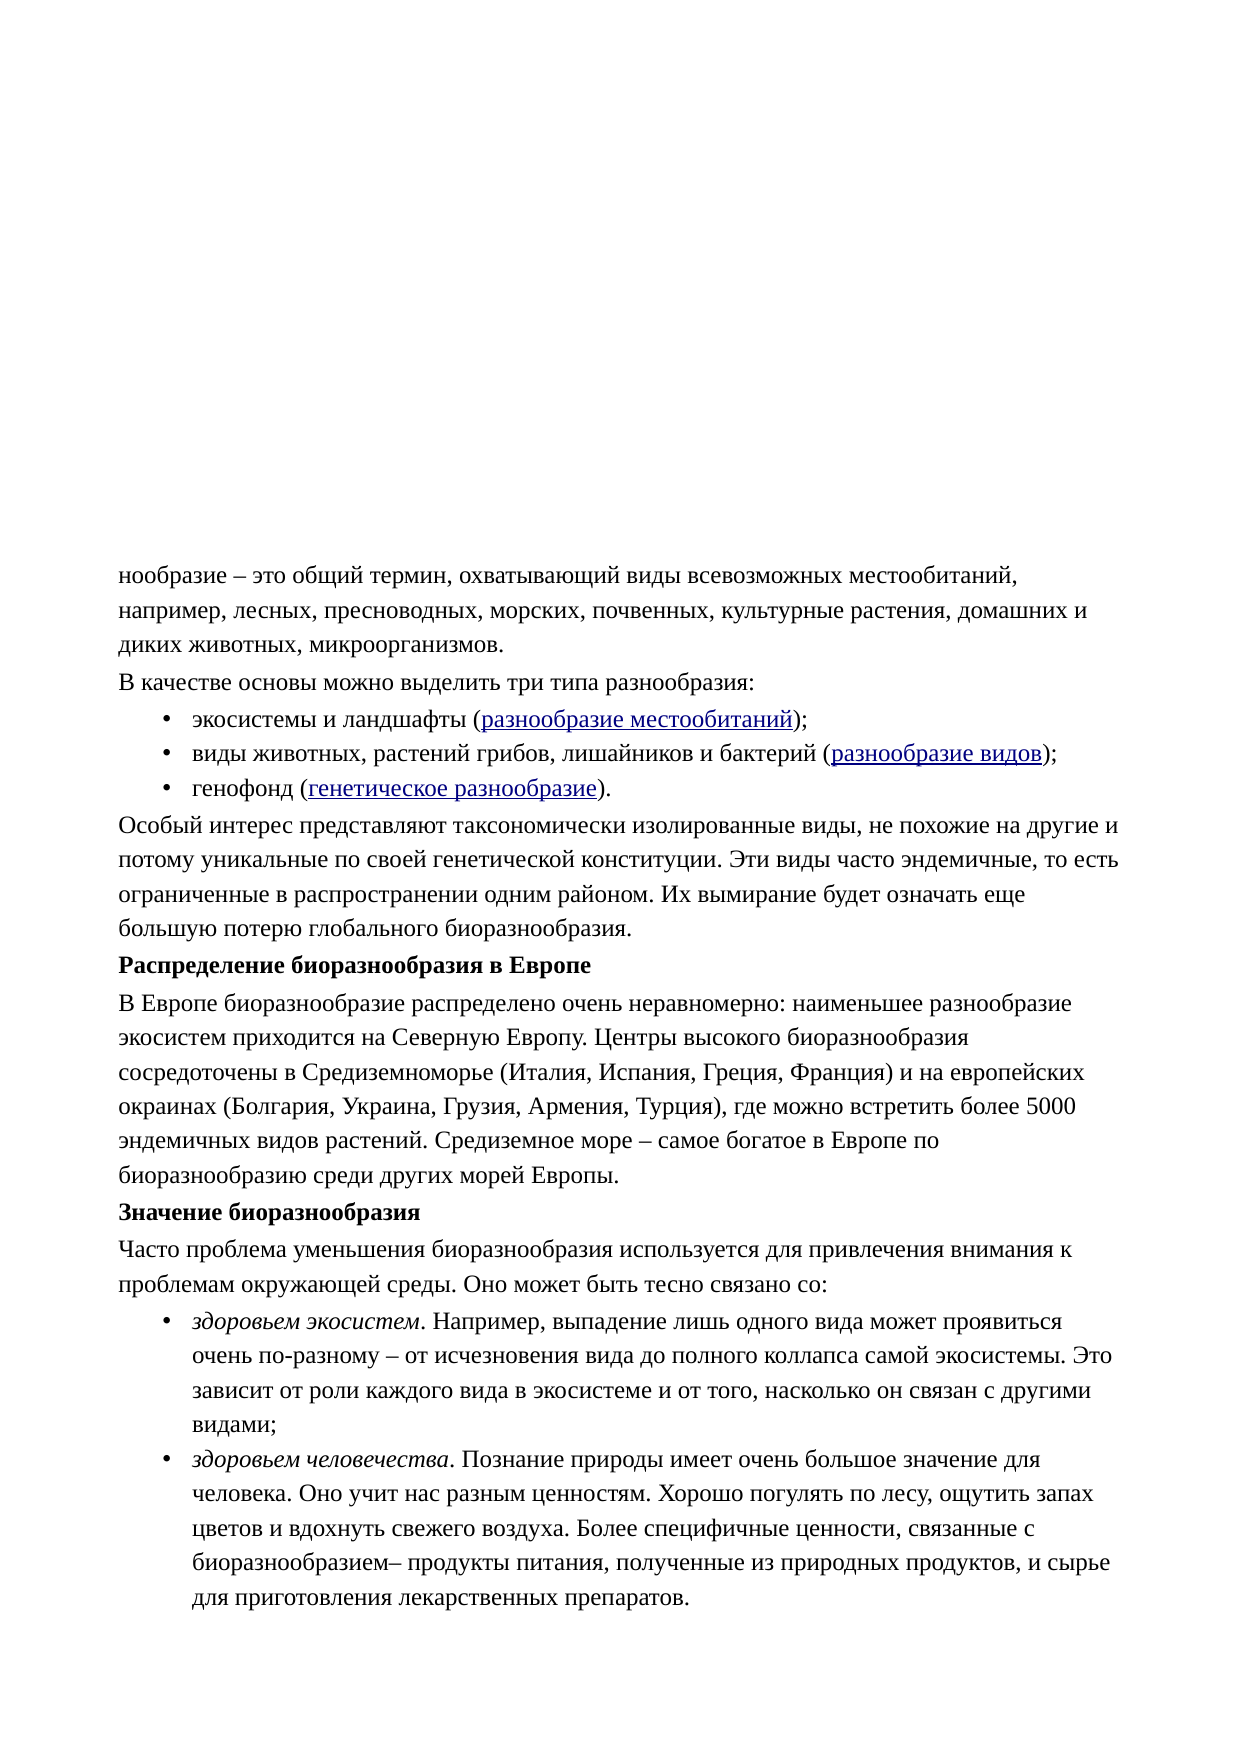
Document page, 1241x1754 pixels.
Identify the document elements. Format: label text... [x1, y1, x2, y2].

list здоровьем экосистем. Например, выпадение лишь одного вида может проявиться очень по-разному – от исчезновения вида до полного коллапса самой экосистемы. Это зависит от роли каждого вида в экосистеме и от того, насколько он связан с другими видами; [162, 1306, 1122, 1438]
text нообразие – это общий термин, охватывающий виды всевозможных местообитаний, например, лесных, пресноводных, морских, почвенных, культурные растения, домашних и диких животных, микроорганизмов. [118, 560, 1122, 658]
list виды животных, растений грибов, лишайников и бактерий (разнообразие видов); [162, 738, 1122, 767]
text В Европе биоразнообразие распределено очень неравномерно: наименьшее разнообразие экосистем приходится на Северную Европу. Центры высокого биоразнообразия сосредоточены в Средиземноморье (Италия, Испания, Греция, Франция) и на европейских окраинах (Болгария, Украина, Грузия, Армения, Турция), где можно встретить более 5000 эндемичных видов растений. Средиземное море – самое богатое в Европе по биоразнообразию среди других морей Европы. [118, 988, 1122, 1189]
text Часто проблема уменьшения биоразнообразия используется для привлечения внимания к проблемам окружающей среды. Оно может быть тесно связано со: [118, 1234, 1122, 1298]
list экосистемы и ландшафты (разнообразие местообитаний); [162, 704, 1122, 732]
text В качестве основы можно выделить три типа разнообразия: [118, 667, 1122, 695]
text Значение биоразнообразия [118, 1197, 1122, 1226]
list генофонд (генетическое разнообразие). [162, 773, 1122, 801]
text Особый интерес представляют таксономически изолированные виды, не похожие на другие и потому уникальные по своей генетической конституции. Эти виды часто эндемичные, то есть ограниченные в распространении одним районом. Их вымирание будет означать еще большую потерю глобального биоразнообразия. [118, 810, 1122, 942]
text Распределение биоразнообразия в Европе [118, 951, 1122, 979]
list здоровьем человечества. Познание природы имеет очень большое значение для человека. Оно учит нас разным ценностям. Хорошо погулять по лесу, ощутить запах цветов и вдохнуть свежего воздуха. Более специфичные ценности, связанные с биоразнообразием– продукты питания, полученные из природных продуктов, и сырье для приготовления лекарственных препаратов. [162, 1444, 1122, 1611]
